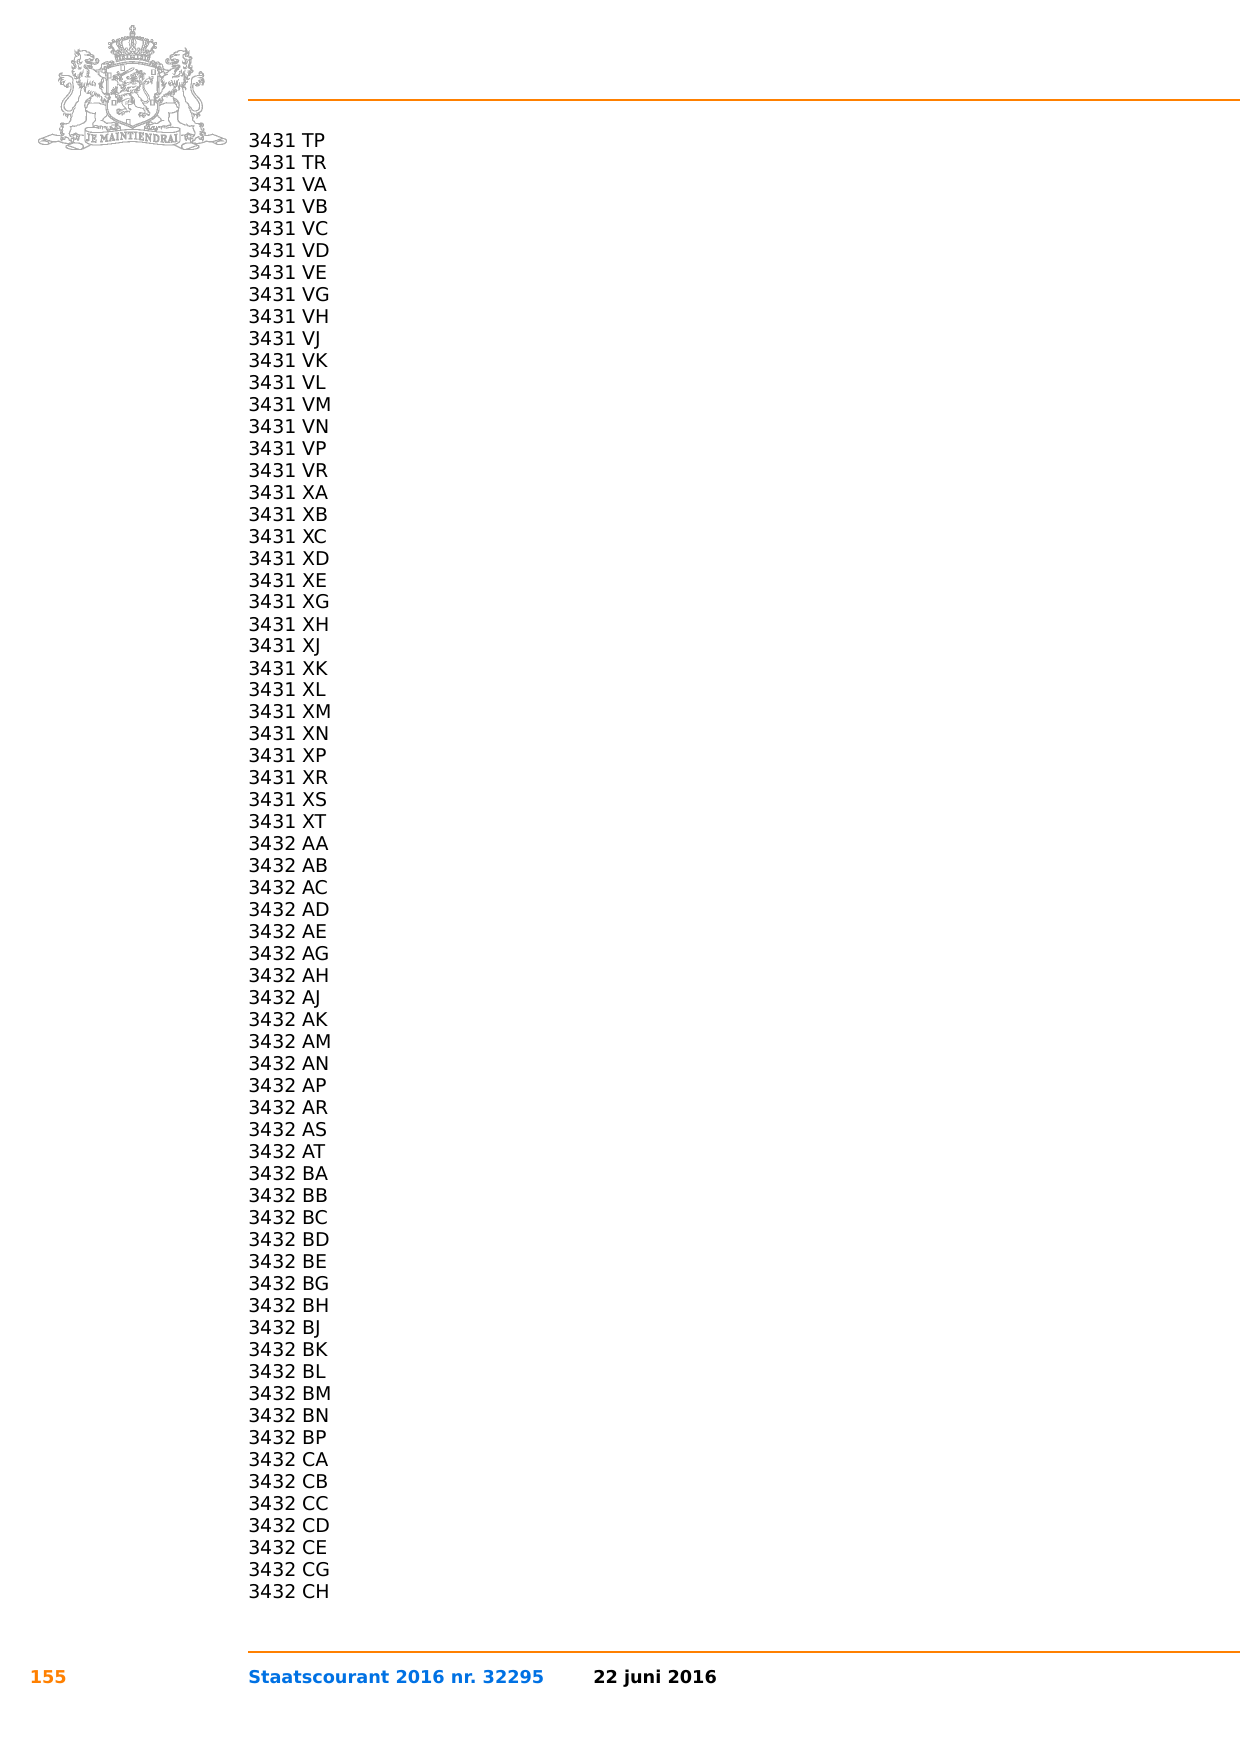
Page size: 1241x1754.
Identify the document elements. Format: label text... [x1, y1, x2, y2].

text 3432 BN [248, 1405, 1163, 1427]
text 3431 XN [248, 723, 1163, 745]
text 3432 AM [248, 1031, 1163, 1053]
text 3432 AH [248, 965, 1163, 987]
text 3432 BM [248, 1383, 1163, 1405]
text 3431 XR [248, 767, 1163, 789]
text 3431 XM [248, 701, 1163, 723]
text 3432 CE [248, 1537, 1163, 1558]
text 3432 BD [248, 1229, 1163, 1251]
text 3431 VA [248, 174, 1163, 196]
text 3431 XG [248, 591, 1163, 613]
text 3432 BA [248, 1163, 1163, 1185]
text 3432 CH [248, 1581, 1163, 1602]
text 3431 VN [248, 416, 1163, 438]
text 3432 AC [248, 877, 1163, 899]
text 3431 XA [248, 482, 1163, 503]
text 3431 VH [248, 306, 1163, 328]
text 3431 VJ [248, 328, 1163, 350]
text 3431 VD [248, 240, 1163, 262]
text 3432 BC [248, 1207, 1163, 1229]
text 3431 VK [248, 350, 1163, 372]
text 3432 AE [248, 921, 1163, 943]
text 3431 XE [248, 569, 1163, 591]
text 3431 VG [248, 284, 1163, 306]
text 3432 AJ [248, 987, 1163, 1009]
text 3432 AD [248, 899, 1163, 921]
text 3431 XB [248, 503, 1163, 526]
text 3432 AS [248, 1119, 1163, 1141]
text 3432 CG [248, 1558, 1163, 1581]
text 3432 BB [248, 1185, 1163, 1207]
text 3432 BK [248, 1339, 1163, 1361]
text 3432 AG [248, 943, 1163, 965]
text 3431 VM [248, 394, 1163, 416]
text 3431 VE [248, 262, 1163, 284]
text 3432 CC [248, 1493, 1163, 1514]
text 3432 BL [248, 1361, 1163, 1383]
picture [38, 25, 227, 150]
text 3432 AK [248, 1009, 1163, 1031]
text 3431 XT [248, 811, 1163, 833]
text 3431 XS [248, 789, 1163, 811]
text 3432 BP [248, 1427, 1163, 1449]
text 3431 VP [248, 438, 1163, 459]
text 3431 VR [248, 459, 1163, 482]
text 3432 AP [248, 1075, 1163, 1097]
text 3431 XP [248, 745, 1163, 767]
text 3432 BJ [248, 1317, 1163, 1339]
text 3432 BG [248, 1273, 1163, 1295]
text 3431 XH [248, 613, 1163, 635]
text 3431 XJ [248, 635, 1163, 657]
text 3432 AN [248, 1053, 1163, 1075]
text 3432 CA [248, 1449, 1163, 1471]
text 3431 VB [248, 196, 1163, 218]
text 3431 XK [248, 657, 1163, 679]
text 3432 AA [248, 833, 1163, 855]
text 3431 XC [248, 526, 1163, 547]
text 3431 XL [248, 679, 1163, 701]
text 3432 BE [248, 1251, 1163, 1273]
text 3431 TR [248, 152, 1163, 174]
text 3432 AR [248, 1097, 1163, 1119]
text 3432 BH [248, 1295, 1163, 1317]
text 3431 XD [248, 547, 1163, 569]
text 3432 AB [248, 855, 1163, 877]
text 3431 TP [248, 130, 1163, 152]
text 3431 VL [248, 372, 1163, 394]
text 3432 CD [248, 1514, 1163, 1537]
text 3432 CB [248, 1471, 1163, 1493]
text 3431 VC [248, 218, 1163, 240]
text 3432 AT [248, 1141, 1163, 1163]
